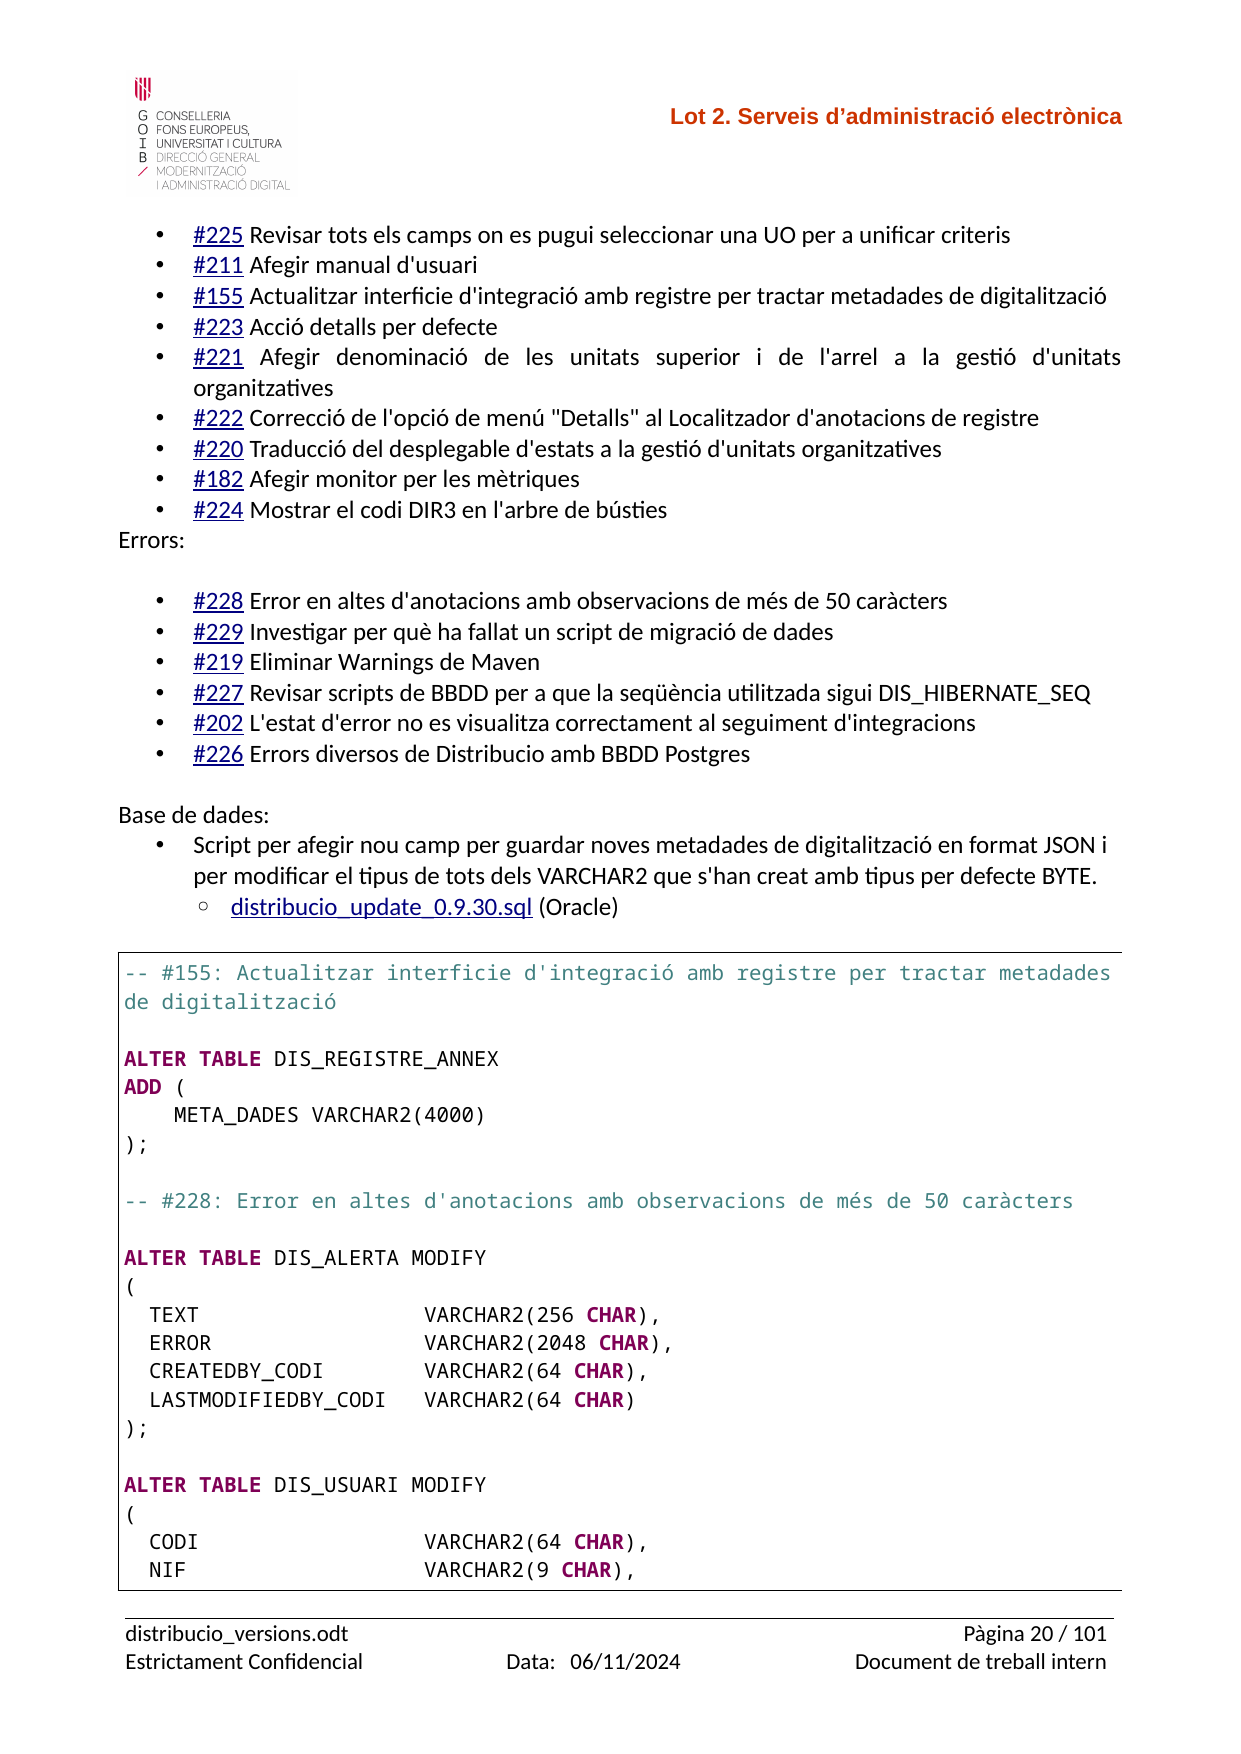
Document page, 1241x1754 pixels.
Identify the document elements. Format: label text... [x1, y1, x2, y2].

list #223 Acció detalls per defecte [156, 311, 1122, 341]
list #221 Afegir denominació de les unitats superior i de l'arrel a la gestió d'unitats organitzatives [156, 341, 1122, 402]
list #211 Afegir manual d'usuari [156, 250, 1122, 280]
list Script per afegir nou camp per guardar noves metadades de digitalització en format JSON i per modificar el tipus de tots dels VARCHAR2 que s'han creat amb tipus per defecte BYTE. [156, 829, 1122, 891]
list #202 L'estat d'error no es visualitza correctament al seguiment d'integracions [156, 707, 1122, 738]
picture [126, 70, 299, 197]
list #219 Eliminar Warnings de Maven [156, 646, 1122, 677]
table_header -- #155: Actualitzar interficie d'integració amb registre per tractar metadades de digitalització ALTER TABLE DIS_REGISTRE_ANNEX ADD ( META_DADES VARCHAR2(4000) ); -- #228: Error en altes d'anotacions amb observacions de més de 50 caràcters ALTER TABLE DIS_ALERTA MODIFY ( TEXT VARCHAR2(256 CHAR), ERROR VARCHAR2(2048 CHAR), CREATEDBY_CODI VARCHAR2(64 CHAR), LASTMODIFIEDBY_CODI VARCHAR2(64 CHAR) ); ALTER TABLE DIS_USUARI MODIFY ( CODI VARCHAR2(64 CHAR), NIF VARCHAR2(9 CHAR), [119, 953, 1122, 1590]
list #224 Mostrar el codi DIR3 en l'arbre de bústies [156, 494, 1122, 524]
list #220 Traducció del desplegable d'estats a la gestió d'unitats organitzatives [156, 433, 1122, 463]
list #227 Revisar scripts de BBDD per a que la seqüència utilitzada sigui DIS_HIBERNATE_SEQ [156, 677, 1122, 707]
list #182 Afegir monitor per les mètriques [156, 463, 1122, 494]
list distribucio_update_0.9.30.sql (Oracle) [193, 891, 1122, 921]
list #226 Errors diversos de Distribucio amb BBDD Postgres [156, 738, 1122, 768]
list #155 Actualitzar interficie d'integració amb registre per tractar metadades de digitalització [156, 280, 1122, 311]
list #225 Revisar tots els camps on es pugui seleccionar una UO per a unificar criteris [156, 219, 1122, 250]
list #222 Correcció de l'opció de menú "Detalls" al Localitzador d'anotacions de registre [156, 402, 1122, 433]
text Base de dades: [118, 799, 1122, 829]
list #228 Error en altes d'anotacions amb observacions de més de 50 caràcters [156, 585, 1122, 616]
list #229 Investigar per què ha fallat un script de migració de dades [156, 616, 1122, 646]
text Errors: [118, 524, 1122, 555]
